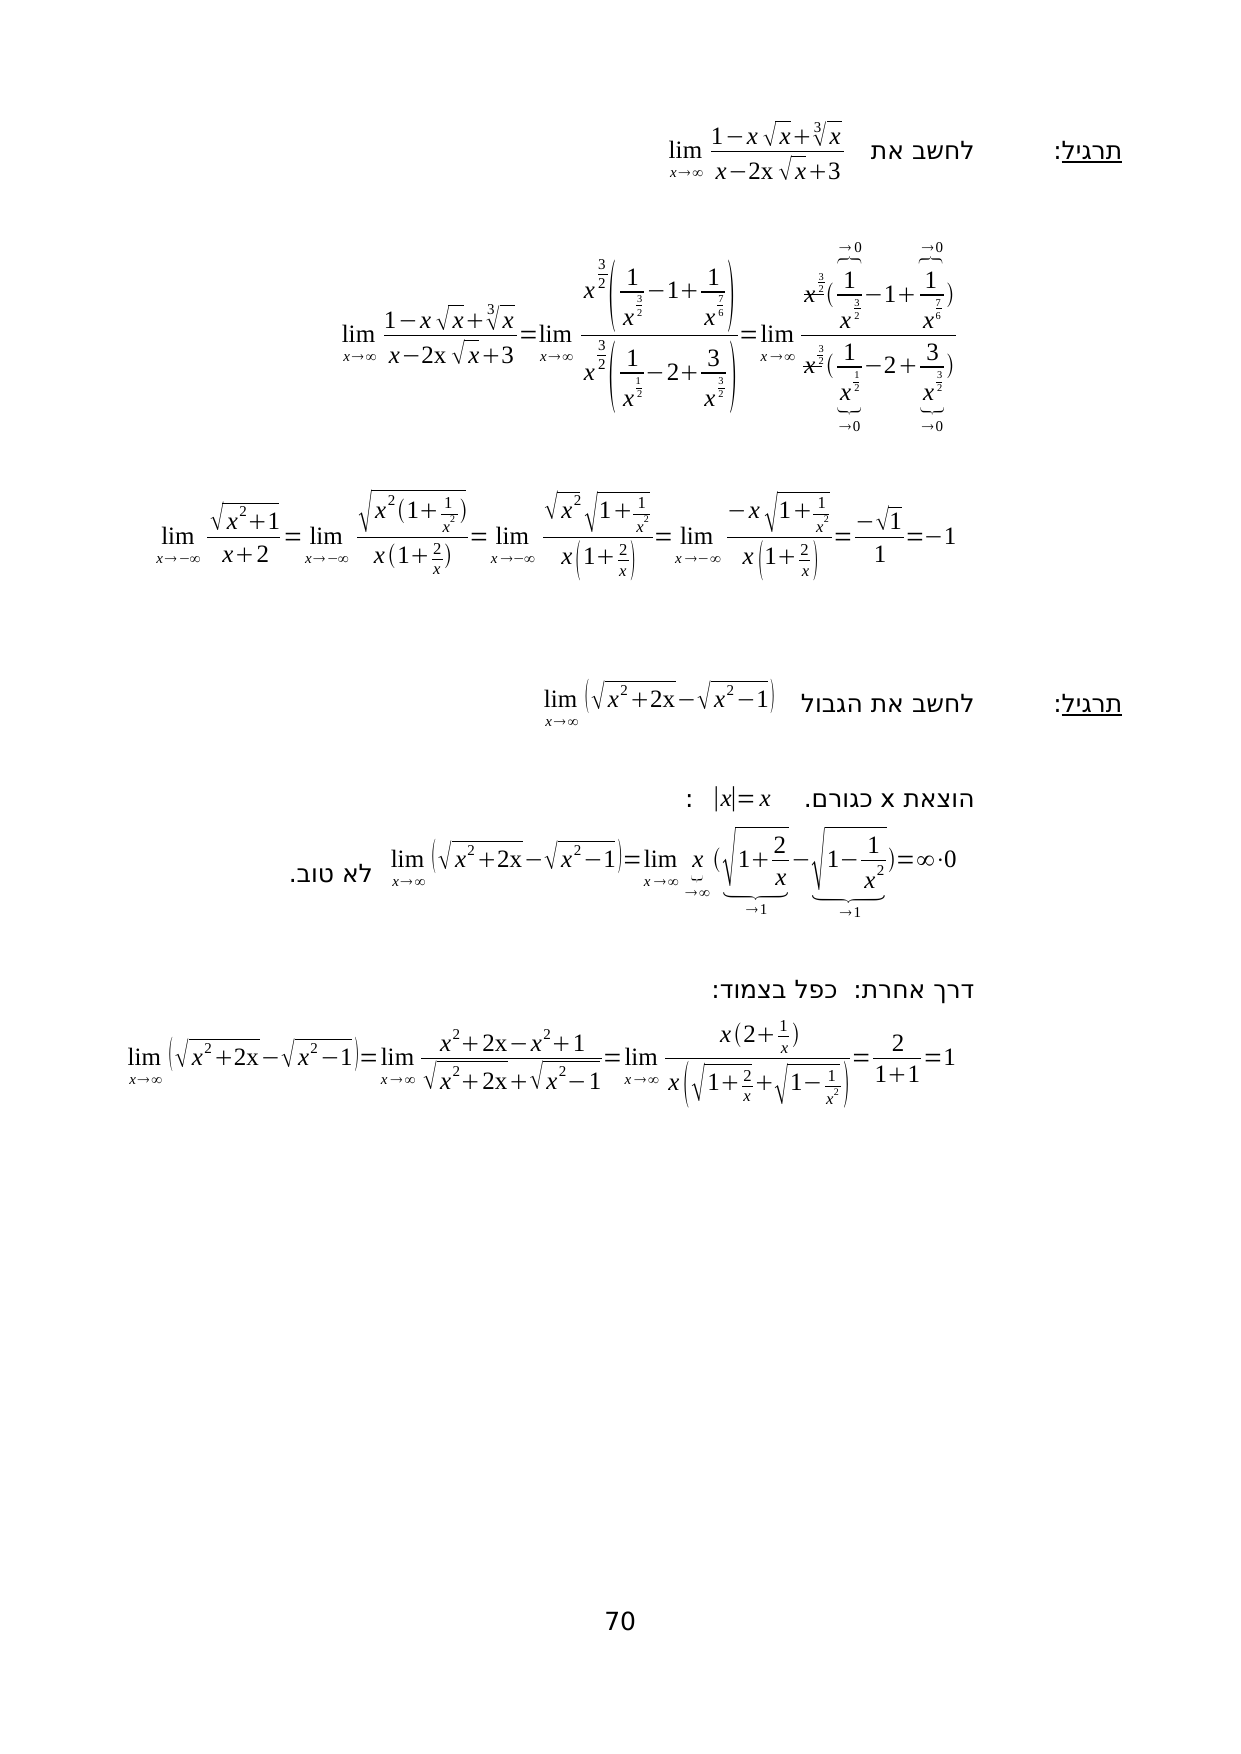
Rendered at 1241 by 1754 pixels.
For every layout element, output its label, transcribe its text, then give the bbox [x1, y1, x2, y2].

text דרך אחרת: כפל בצמוד: [118, 976, 974, 1005]
text תרגיל: לחשב את הגבול [118, 678, 1122, 730]
text הוצאת x כגורם. : [118, 784, 974, 813]
text לא טוב. [118, 826, 974, 921]
text תרגיל: לחשב את [118, 118, 1122, 184]
